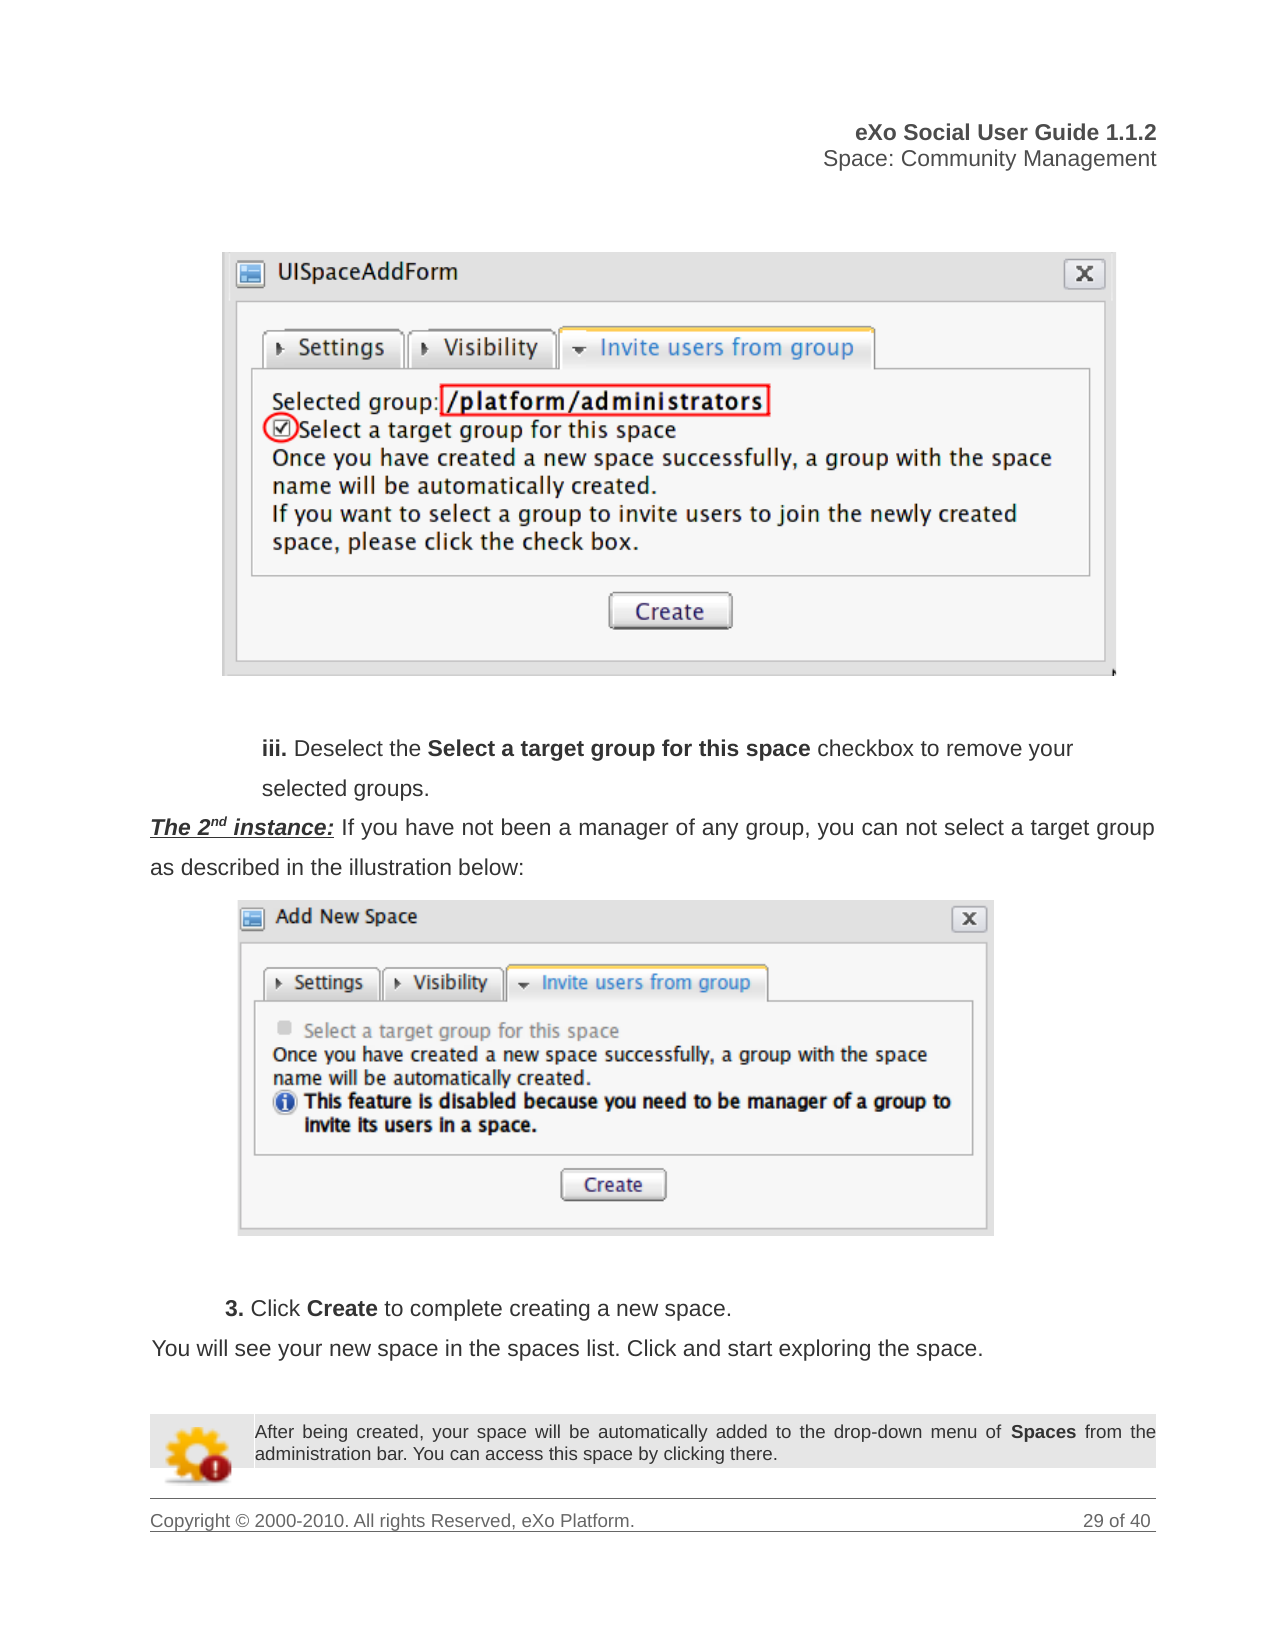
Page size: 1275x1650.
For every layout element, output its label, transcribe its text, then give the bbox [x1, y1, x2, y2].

text The 2nd instance: If you have not been a manager of any group, you can not select a target group as described in the illustration below: [150, 814, 1156, 880]
text iii. Deselect the Select a target group for this space checkbox to remove your selected groups. [76, 735, 1156, 801]
picture [164, 1427, 232, 1486]
table_header [150, 1414, 254, 1427]
picture [237, 900, 994, 1236]
list You will see your new space in the spaces list. Click and start exploring the space. [114, 1335, 1156, 1361]
table_header [150, 1428, 164, 1468]
table_header After being created, your space will be automatically added to the drop-down menu of Spaces from the administration bar. You can access this space by clicking there. [255, 1414, 1156, 1468]
list 3. Click Create to complete creating a new space. [187, 1295, 1156, 1322]
table_header [232, 1428, 254, 1468]
picture [222, 252, 1117, 676]
